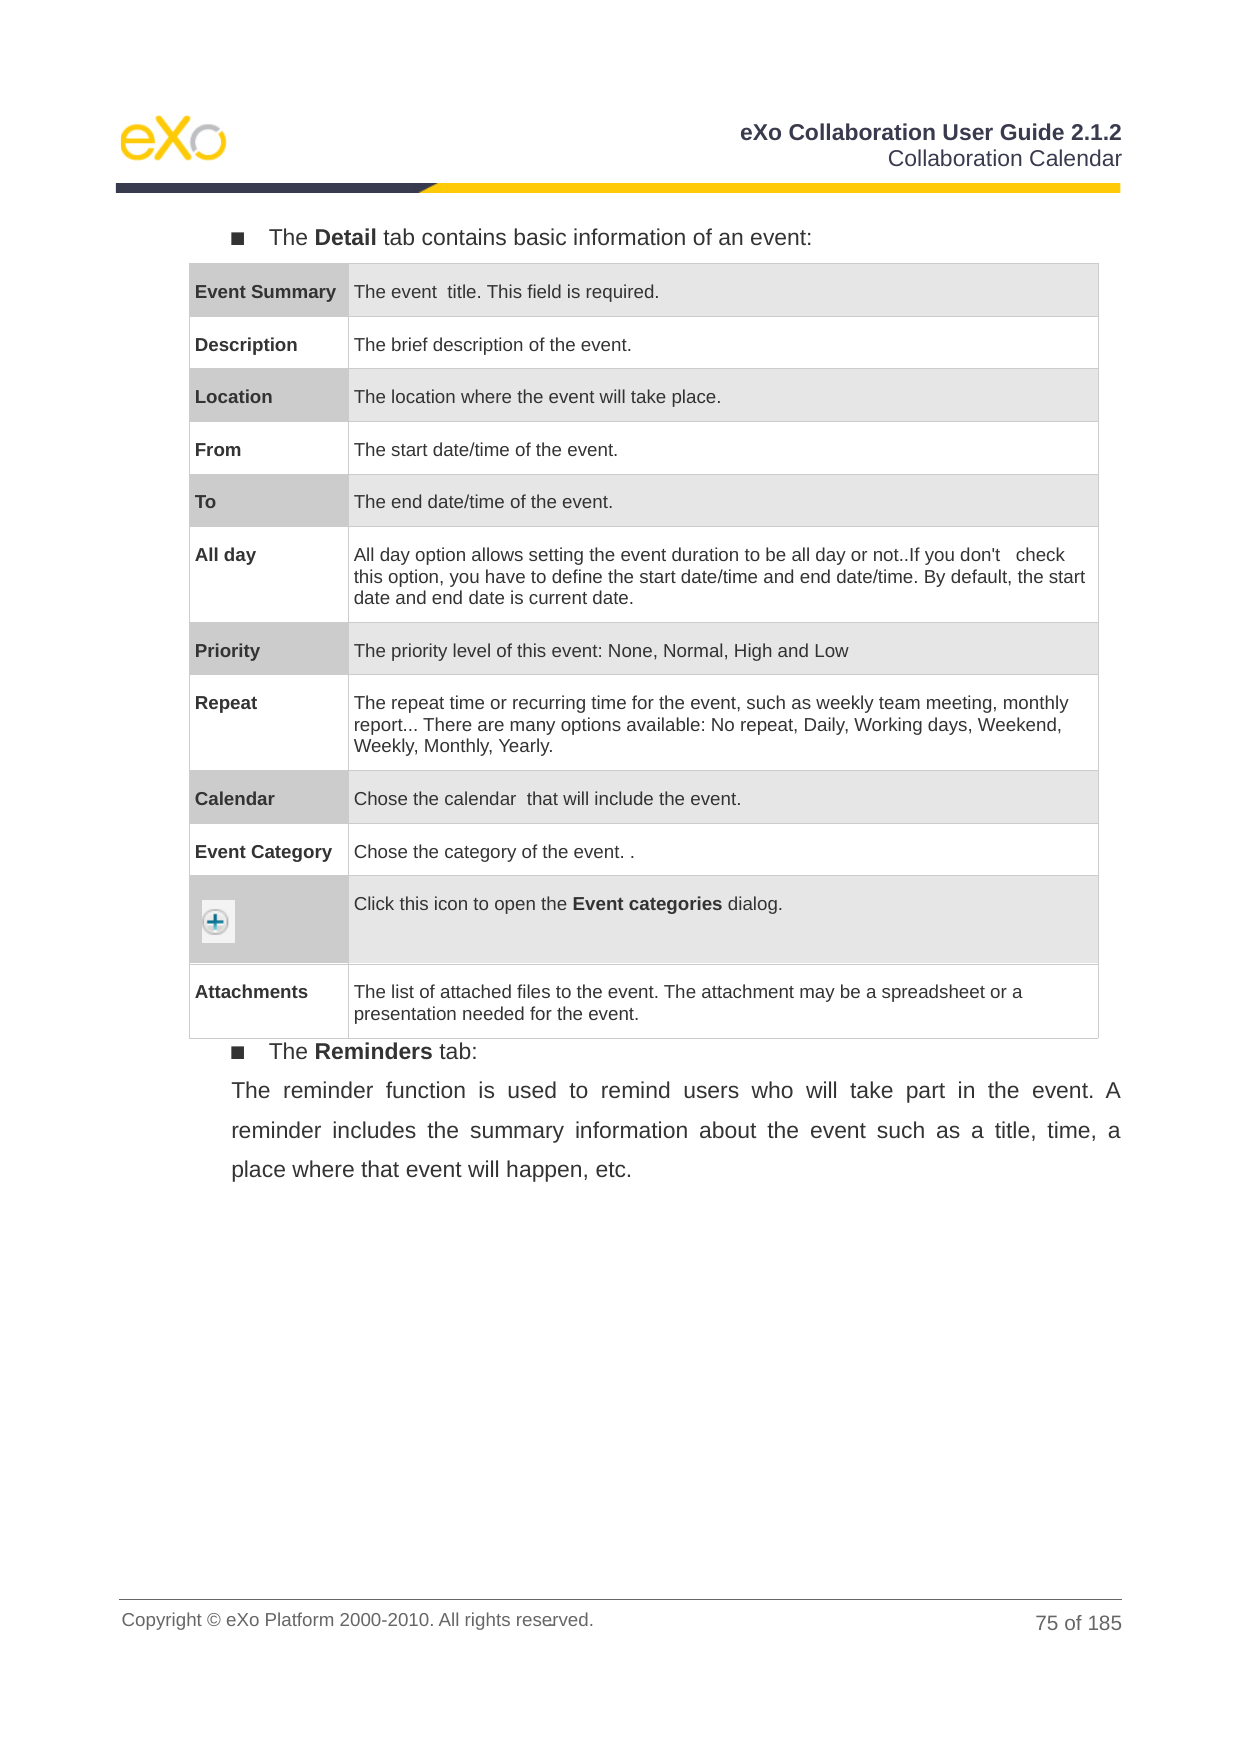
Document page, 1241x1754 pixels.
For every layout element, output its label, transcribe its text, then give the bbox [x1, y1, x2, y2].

list The reminder function is used to remind users who will take part in the event. A reminder includes the summary information about the event such as a title, time, a place where that event will happen, etc. [193, 1077, 1122, 1183]
table_cell Repeat [190, 675, 348, 770]
table_cell The repeat time or recurring time for the event, such as weekly team meeting, monthly report... There are many options available: No repeat, Daily, Working days, Weekend, Weekly, Monthly, Yearly. [349, 675, 1098, 770]
table_cell The list of attached files to the event. The attachment may be a spreadsheet or a presentation needed for the event. [349, 965, 1098, 1038]
table_cell Calendar [190, 771, 348, 823]
list The Detail tab contains basic information of an event: [231, 223, 1122, 250]
table_cell [190, 876, 348, 963]
table_cell Description [190, 317, 348, 368]
table_header The event title. This field is required. [349, 264, 1098, 316]
table_cell All day [190, 527, 348, 622]
table_cell Event Category [190, 824, 348, 875]
table_cell To [190, 475, 348, 526]
table_cell Location [190, 369, 348, 421]
table_header Event Summary [190, 264, 348, 316]
table_cell Chose the category of the event. . [349, 824, 1098, 875]
table_cell Chose the calendar that will include the event. [349, 771, 1098, 823]
table_cell The location where the event will take place. [349, 369, 1098, 421]
table_cell Attachments [190, 965, 348, 1038]
picture [120, 115, 227, 161]
table_cell All day option allows setting the event duration to be all day or not..If you don't check this option, you have to define the start date/time and end date/time. By default, the start date and end date is current date. [349, 527, 1098, 622]
table_cell Priority [190, 623, 348, 674]
table_cell From [190, 422, 348, 473]
table_cell The priority level of this event: None, Normal, High and Low [349, 623, 1098, 674]
picture [202, 900, 235, 943]
table_cell The start date/time of the event. [349, 422, 1098, 473]
picture [115, 183, 1121, 193]
table_cell Click this icon to open the Event categories dialog. [349, 876, 1098, 963]
table_cell The end date/time of the event. [349, 475, 1098, 526]
table_cell The brief description of the event. [349, 317, 1098, 368]
list The Reminders tab: [231, 1038, 1122, 1064]
